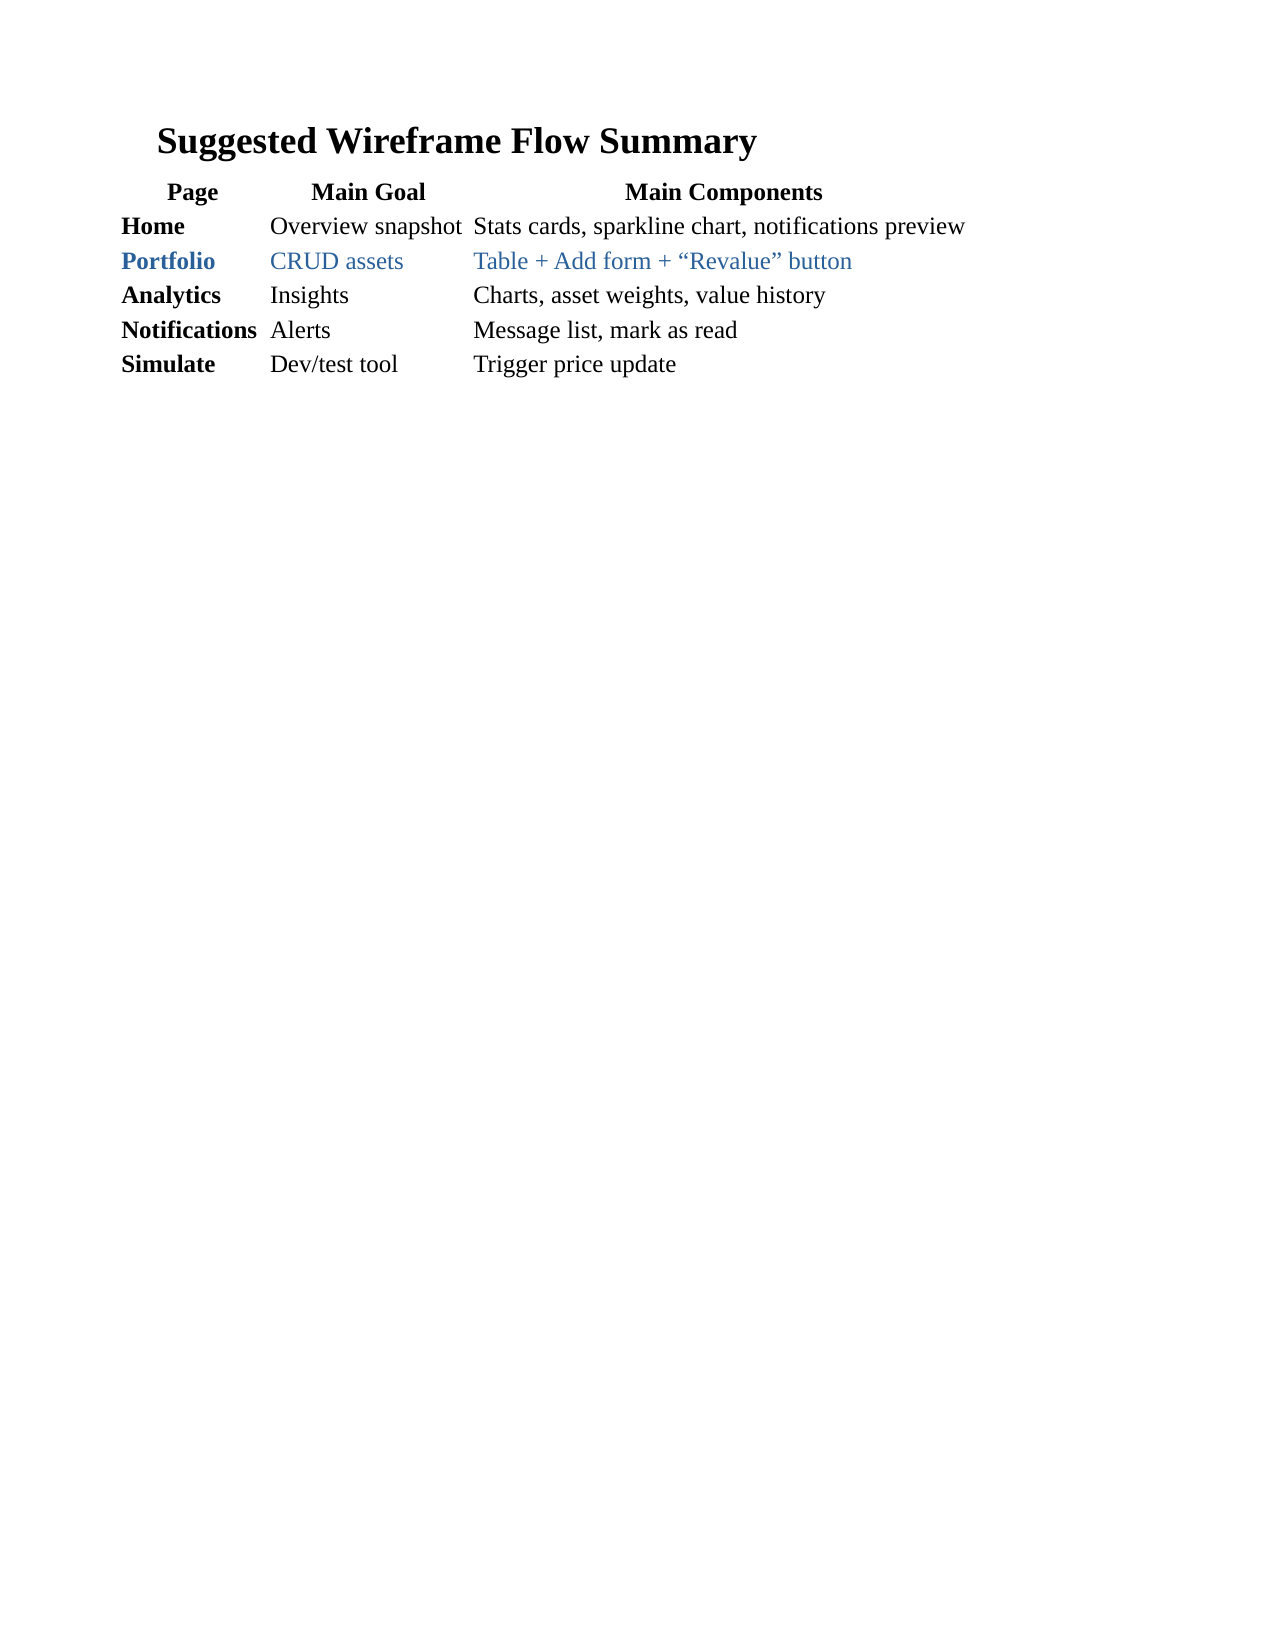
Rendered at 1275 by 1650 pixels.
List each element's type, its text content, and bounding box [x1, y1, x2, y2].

table_cell Charts, asset weights, value history [470, 278, 978, 312]
table_cell Message list, mark as read [470, 312, 978, 347]
table_cell Notifications [118, 312, 267, 347]
table_cell Overview snapshot [267, 208, 470, 243]
table_cell Table + Add form + “Revalue” button [470, 243, 978, 277]
table_cell Home [118, 208, 267, 243]
table_header Main Goal [267, 174, 470, 208]
table_cell CRUD assets [267, 243, 470, 277]
table_cell Portfolio [118, 243, 267, 277]
table_cell Alerts [267, 312, 470, 347]
table_cell Analytics [118, 278, 267, 312]
table_cell Insights [267, 278, 470, 312]
table_cell Simulate [118, 347, 267, 381]
table_cell Trigger price update [470, 347, 978, 381]
table_header Main Components [470, 174, 978, 208]
table_header Page [118, 174, 267, 208]
table_cell Dev/test tool [267, 347, 470, 381]
table_cell Stats cards, sparkline chart, notifications preview [470, 208, 978, 243]
subtitle 🧭 Suggested Wireframe Flow Summary [118, 118, 1157, 161]
